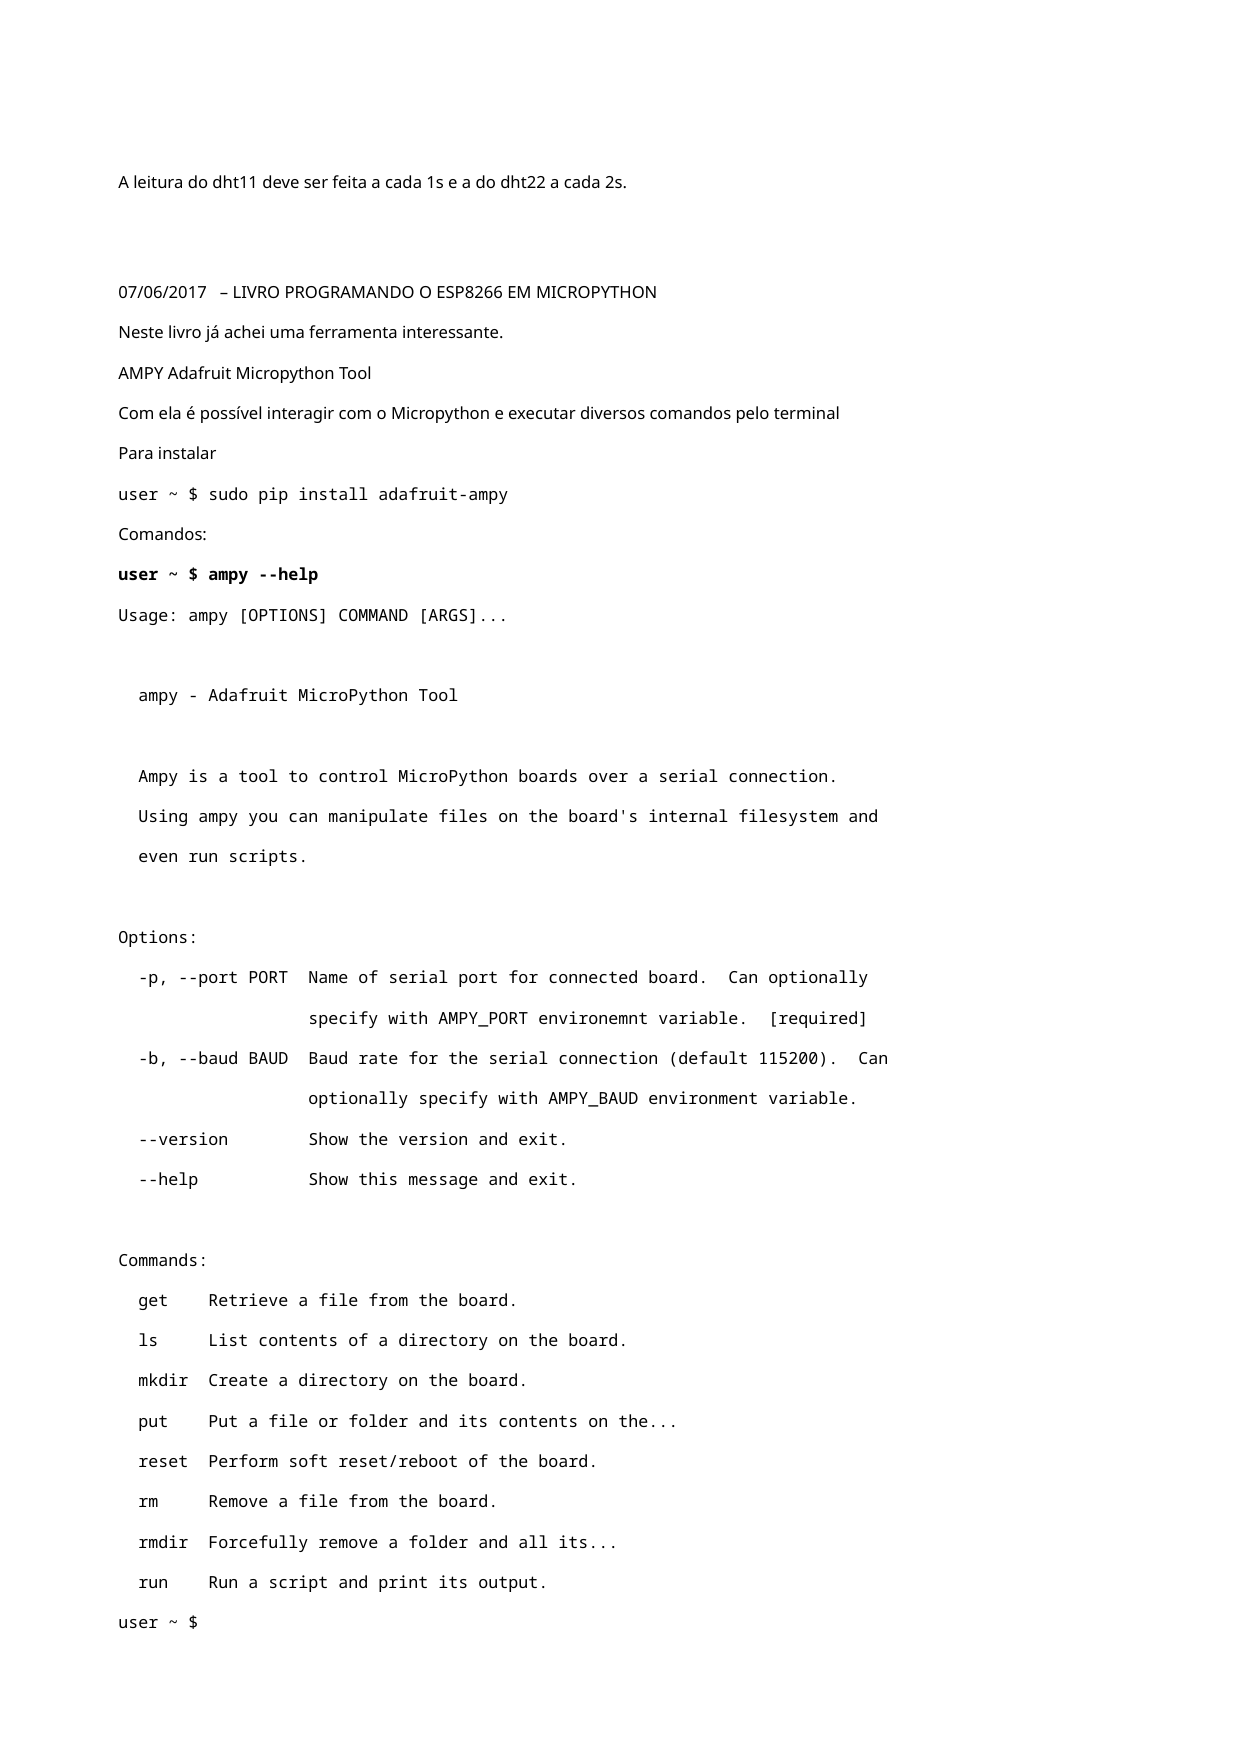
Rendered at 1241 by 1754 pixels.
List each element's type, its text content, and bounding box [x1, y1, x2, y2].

text optionally specify with AMPY_BAUD environment variable. [118, 1087, 1122, 1109]
text --help Show this message and exit. [118, 1167, 1122, 1190]
text 07/06/2017 – LIVRO PROGRAMANDO O ESP8266 EM MICROPYTHON [118, 281, 1122, 303]
text user ~ $ [118, 1611, 1122, 1634]
text Ampy is a tool to control MicroPython boards over a serial connection. [118, 764, 1122, 787]
text Comandos: [118, 522, 1122, 545]
text --version Show the version and exit. [118, 1127, 1122, 1150]
text get Retrieve a file from the board. [118, 1288, 1122, 1311]
text ls List contents of a directory on the board. [118, 1329, 1122, 1351]
text Para instalar [118, 442, 1122, 464]
text reset Perform soft reset/reboot of the board. [118, 1450, 1122, 1472]
text put Put a file or folder and its contents on the... [118, 1409, 1122, 1432]
text Options: [118, 926, 1122, 948]
text user ~ $ sudo pip install adafruit-ampy [118, 482, 1122, 505]
text user ~ $ ampy --help [118, 563, 1122, 586]
text Commands: [118, 1248, 1122, 1271]
text run Run a script and print its output. [118, 1571, 1122, 1593]
text A leitura do dht11 deve ser feita a cada 1s e a do dht22 a cada 2s. [118, 170, 1122, 193]
text Neste livro já achei uma ferramenta interessante. [118, 321, 1122, 344]
text Using ampy you can manipulate files on the board's internal filesystem and [118, 805, 1122, 827]
text specify with AMPY_PORT environemnt variable. [required] [118, 1006, 1122, 1029]
text even run scripts. [118, 845, 1122, 868]
text Com ela é possível interagir com o Micropython e executar diversos comandos pelo terminal [118, 402, 1122, 424]
text -p, --port PORT Name of serial port for connected board. Can optionally [118, 966, 1122, 989]
text Usage: ampy [OPTIONS] COMMAND [ARGS]... [118, 603, 1122, 626]
text rmdir Forcefully remove a folder and all its... [118, 1530, 1122, 1553]
text mkdir Create a directory on the board. [118, 1369, 1122, 1392]
text rm Remove a file from the board. [118, 1490, 1122, 1513]
text ampy - Adafruit MicroPython Tool [118, 684, 1122, 706]
text AMPY Adafruit Micropython Tool [118, 361, 1122, 384]
text -b, --baud BAUD Baud rate for the serial connection (default 115200). Can [118, 1047, 1122, 1069]
